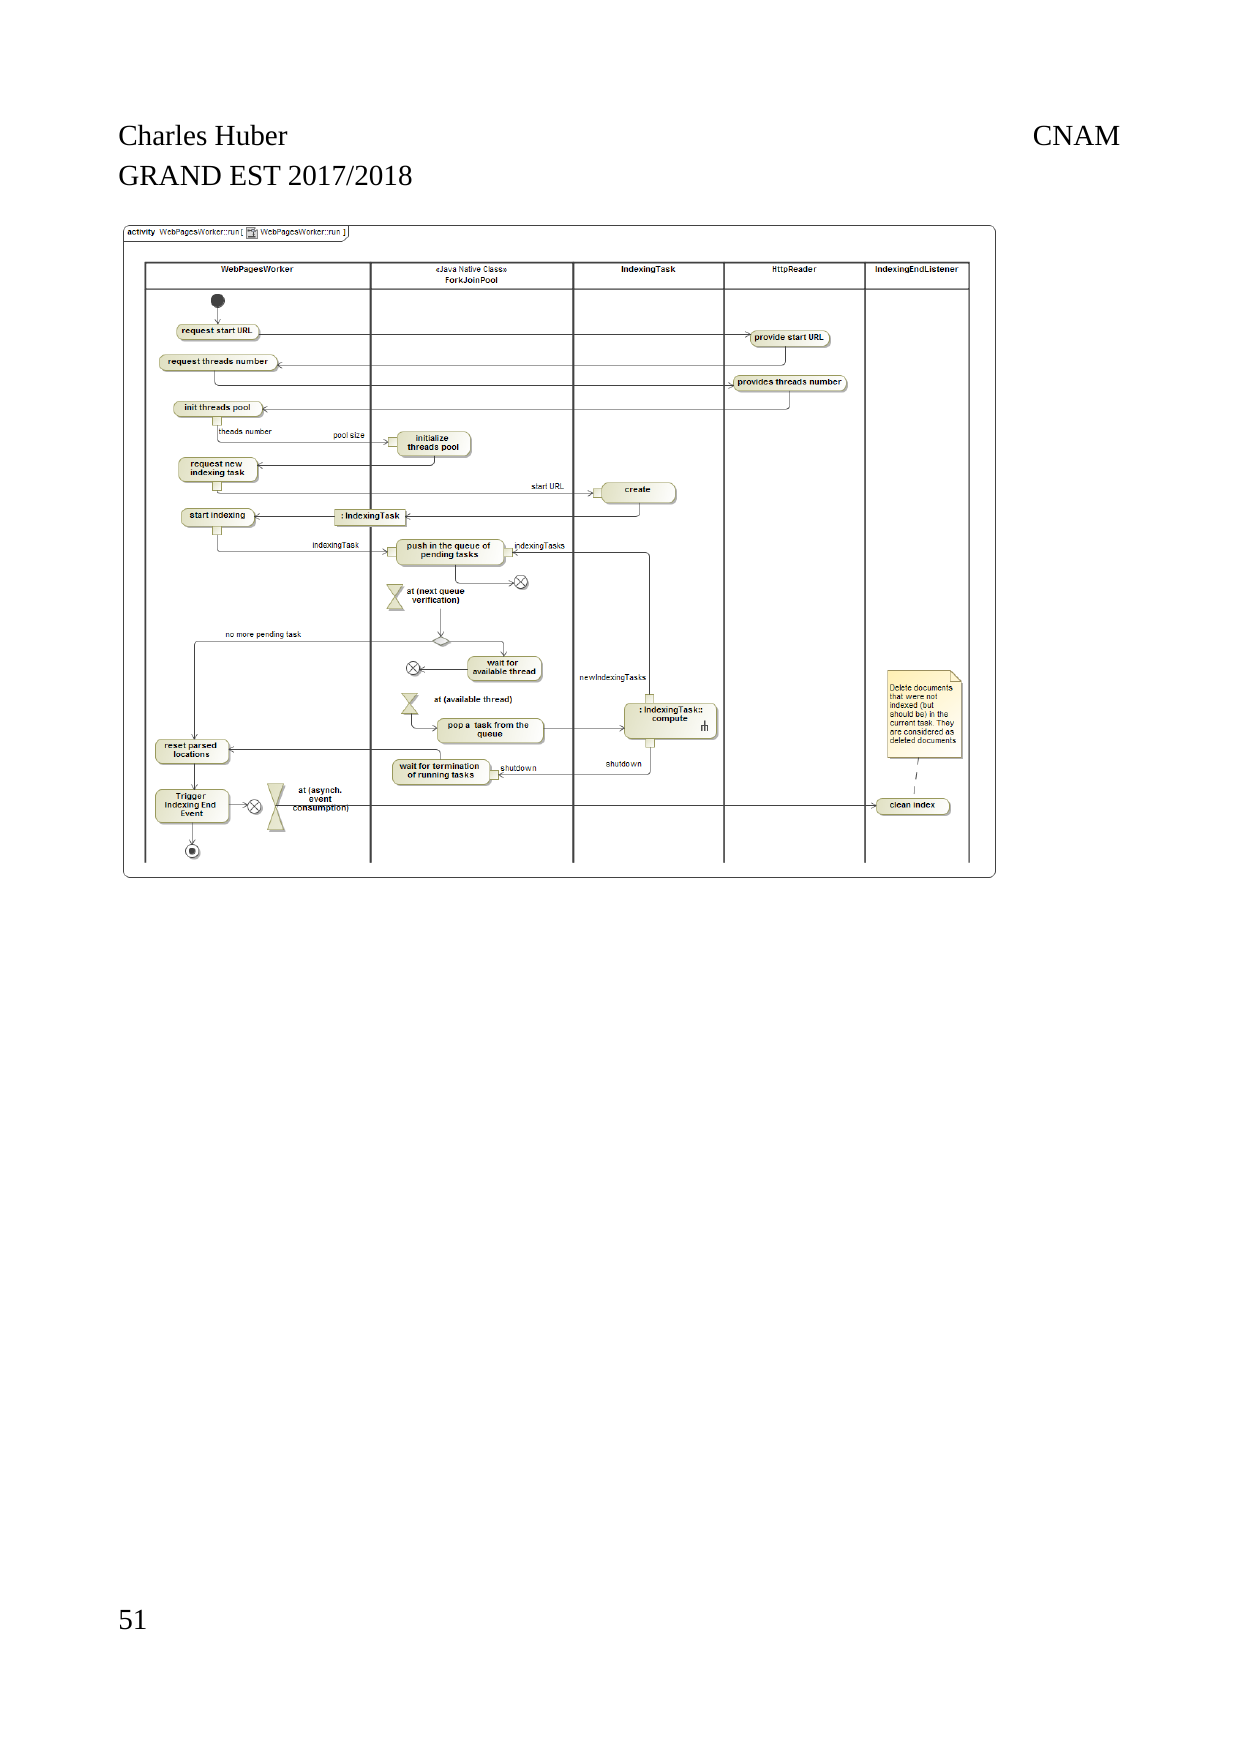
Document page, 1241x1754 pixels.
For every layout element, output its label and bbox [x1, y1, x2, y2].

picture [119, 221, 1013, 895]
